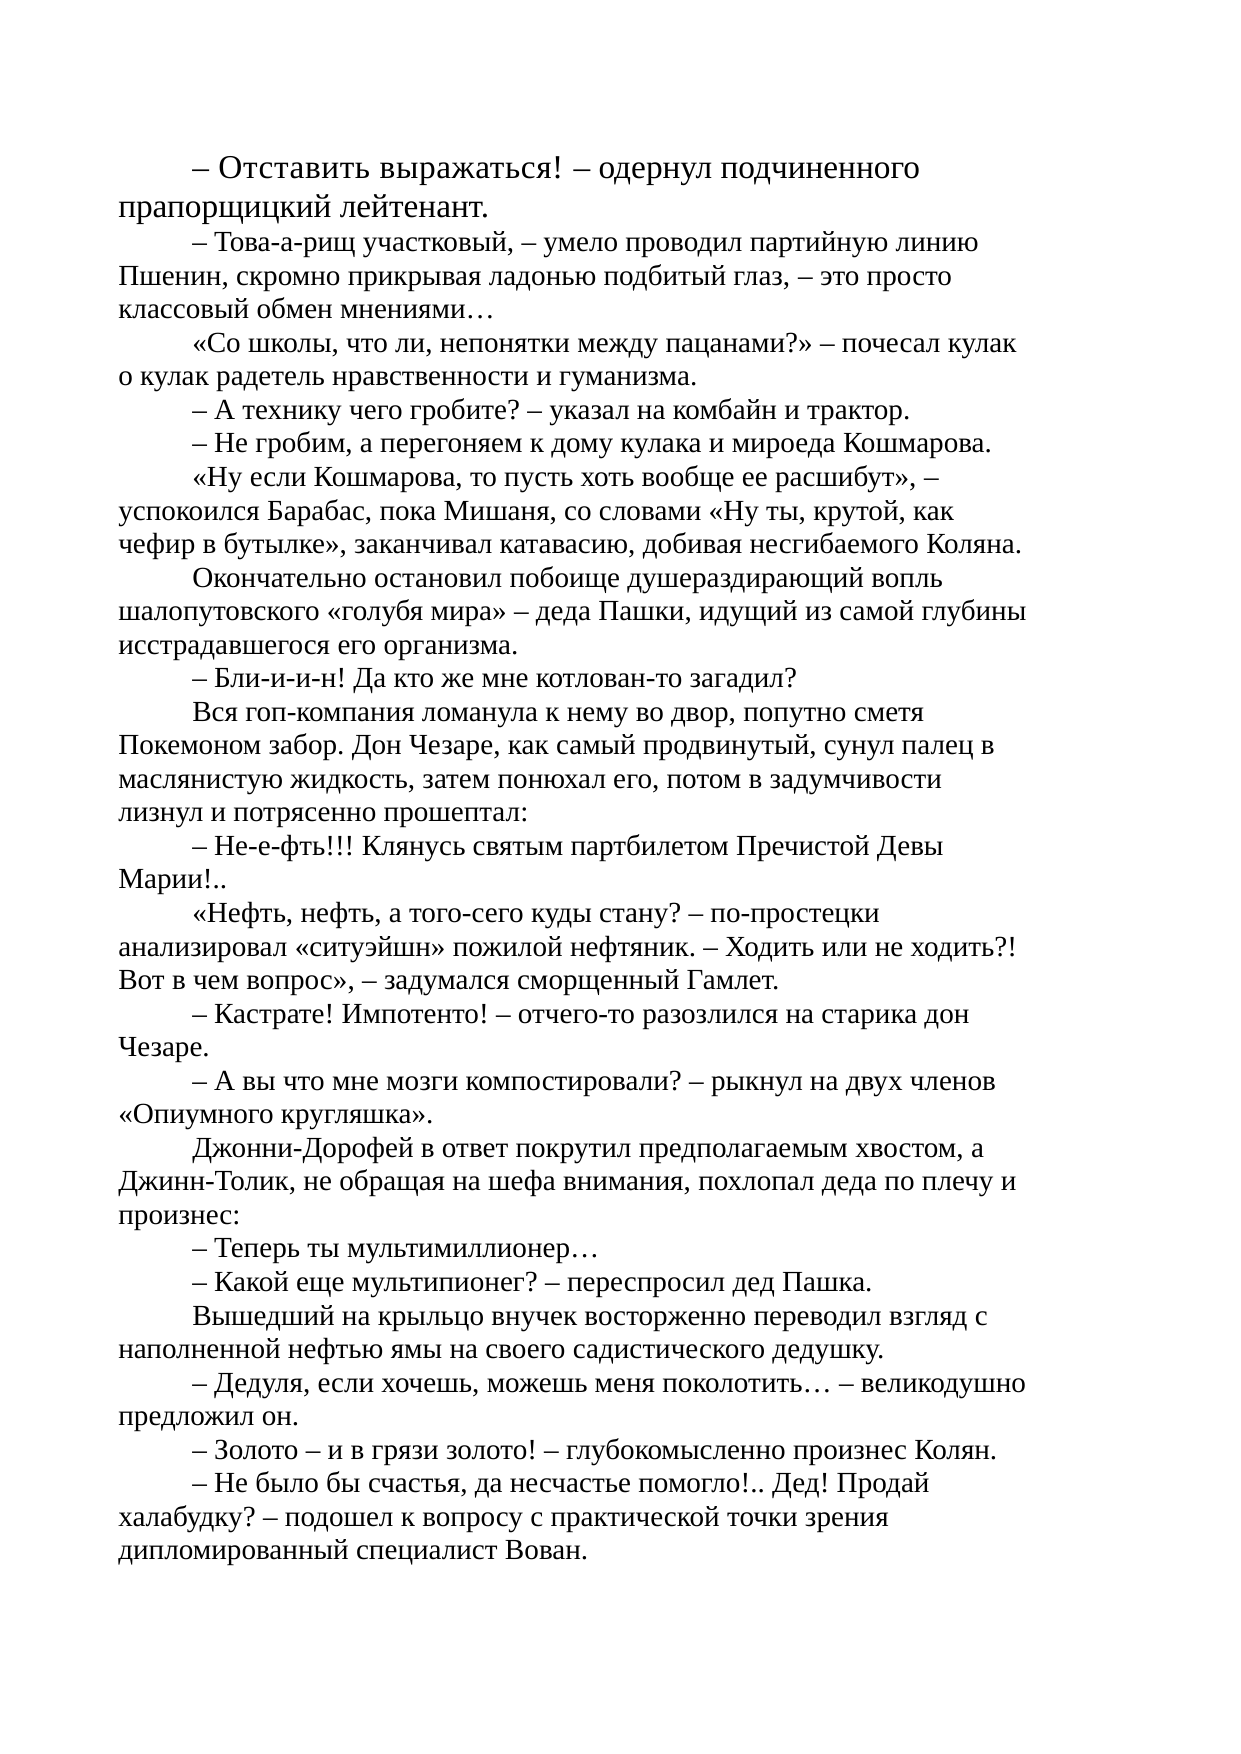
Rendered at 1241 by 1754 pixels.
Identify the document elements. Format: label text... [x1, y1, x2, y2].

text – Не было бы счастья, да несчастье помогло!.. Дед! Продай халабудку? – подошел к вопросу с практической точки зрения дипломированный специалист Вован. [118, 1465, 1033, 1566]
text – Това-а-рищ участковый, – умело проводил партийную линию Пшенин, скромно прикрывая ладонью подбитый глаз, – это просто классовый обмен мнениями… [118, 224, 1033, 325]
text – Не гробим, а перегоняем к дому кулака и мироеда Кошмарова. [118, 426, 1033, 459]
text – Золото – и в грязи золото! – глубокомысленно произнес Колян. [118, 1432, 1033, 1465]
text Вся гоп-компания ломанула к нему во двор, попутно сметя Покемоном забор. Дон Чезаре, как самый продвинутый, сунул палец в маслянистую жидкость, затем понюхал его, потом в задумчивости лизнул и потрясенно прошептал: [118, 694, 1033, 828]
text – А вы что мне мозги компостировали? – рыкнул на двух членов «Опиумного кругляшка». [118, 1063, 1033, 1130]
text – Кастрате! Импотенто! – отчего-то разозлился на старика дон Чезаре. [118, 996, 1033, 1063]
text «Ну если Кошмарова, то пусть хоть вообще ее расшибут», – успокоился Барабас, пока Мишаня, со словами «Ну ты, крутой, как чефир в бутылке», заканчивал катавасию, добивая несгибаемого Коляна. [118, 459, 1033, 560]
text – Бли-и-и-н! Да кто же мне котлован-то загадил? [118, 660, 1033, 694]
text «Нефть, нефть, а того-сего куды стану? – по-простецки анализировал «ситуэйшн» пожилой нефтяник. – Ходить или не ходить?! Вот в чем вопрос», – задумался сморщенный Гамлет. [118, 895, 1033, 996]
text – Теперь ты мультимиллионер… [118, 1231, 1033, 1264]
text Джонни-Дорофей в ответ покрутил предполагаемым хвостом, а Джинн-Толик, не обращая на шефа внимания, похлопал деда по плечу и произнес: [118, 1130, 1033, 1231]
text – Отставить выражаться! – одернул подчиненного прапорщицкий лейтенант. [118, 148, 1033, 224]
text – Дедуля, если хочешь, можешь меня поколотить… – великодушно предложил он. [118, 1365, 1033, 1432]
text – Не-е-фть!!! Клянусь святым партбилетом Пречистой Девы Марии!.. [118, 828, 1033, 895]
text – Какой еще мультипионег? – переспросил дед Пашка. [118, 1264, 1033, 1298]
text «Со школы, что ли, непонятки между пацанами?» – почесал кулак о кулак радетель нравственности и гуманизма. [118, 325, 1033, 392]
text Вышедший на крыльцо внучек восторженно переводил взгляд с наполненной нефтью ямы на своего садистического дедушку. [118, 1298, 1033, 1365]
text – А технику чего гробите? – указал на комбайн и трактор. [118, 392, 1033, 426]
text Окончательно остановил побоище душераздирающий вопль шалопутовского «голубя мира» – деда Пашки, идущий из самой глубины исстрадавшегося его организма. [118, 560, 1033, 660]
